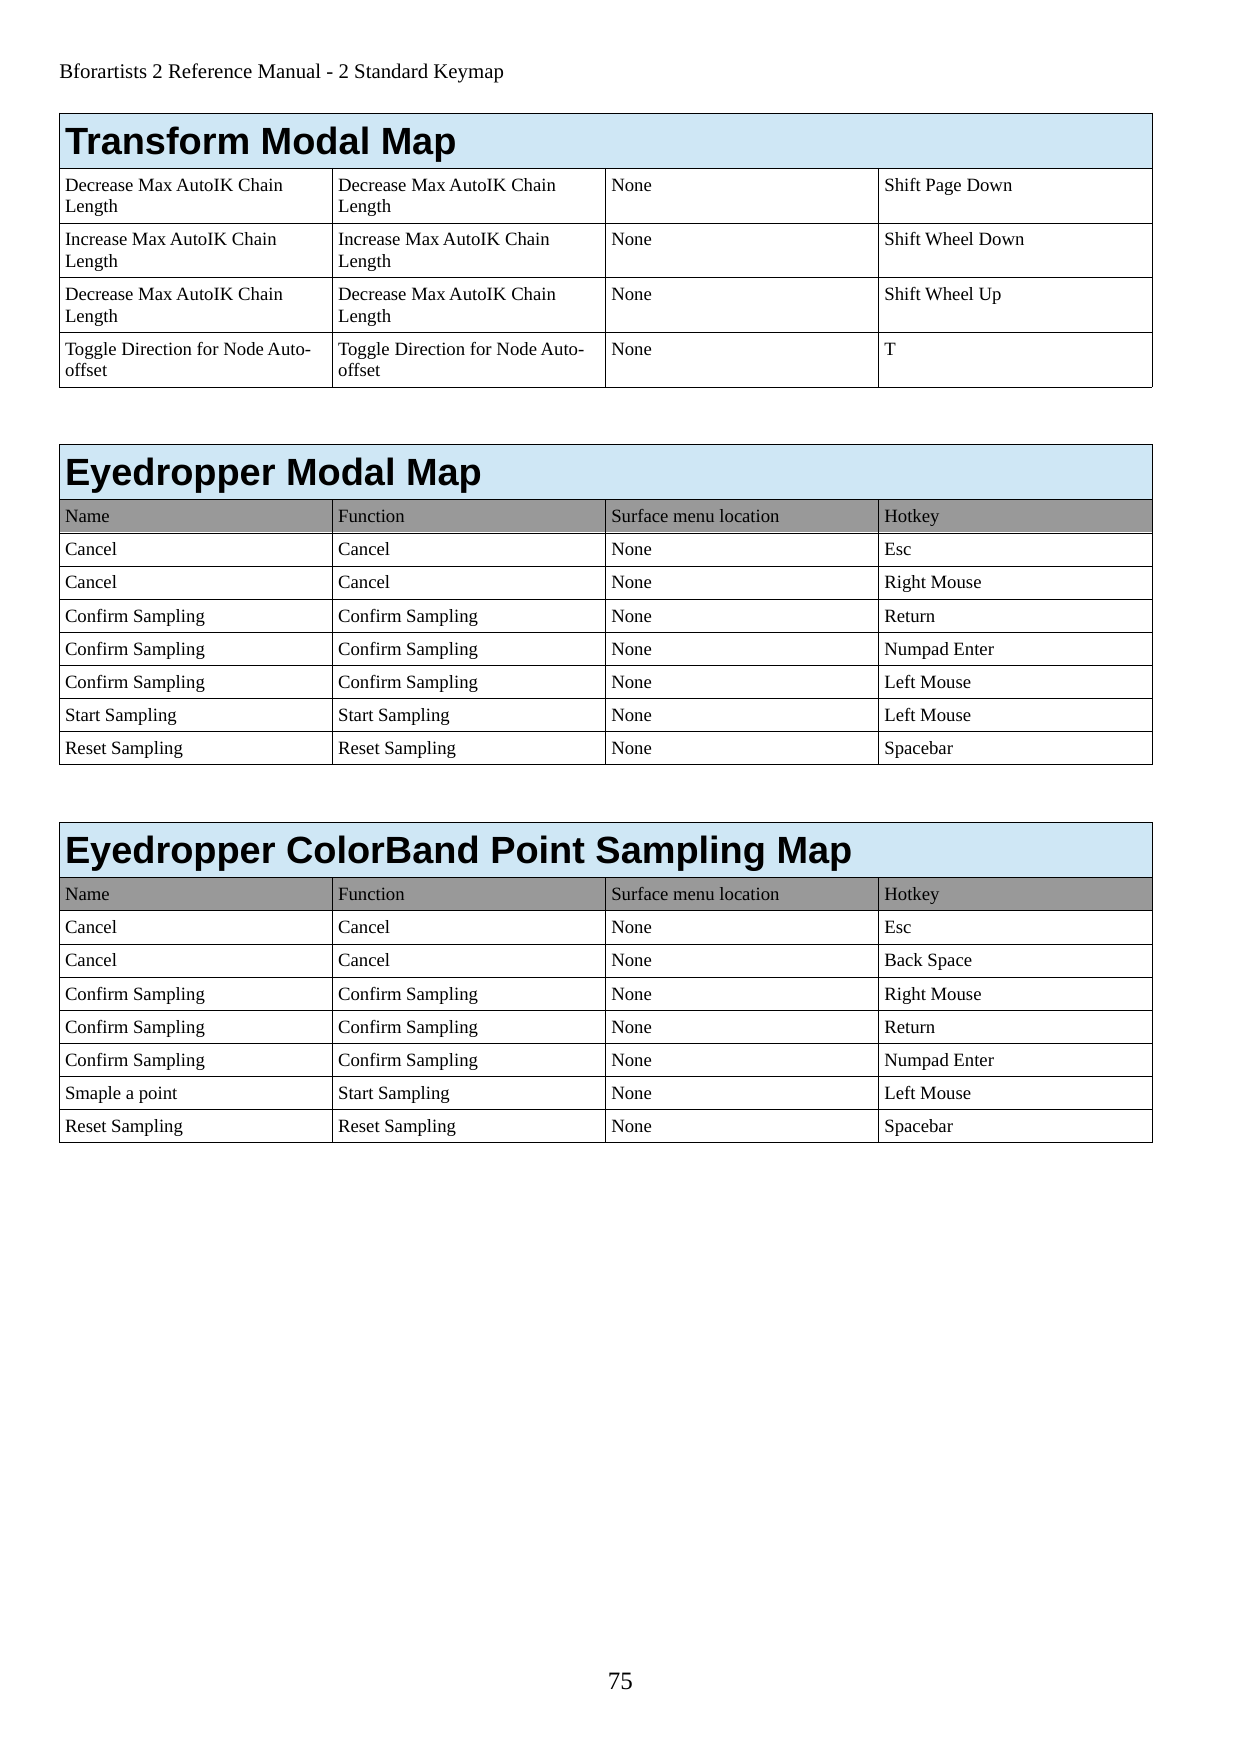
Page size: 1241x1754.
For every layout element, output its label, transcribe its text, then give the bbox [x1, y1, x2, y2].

table_cell Confirm Sampling [60, 600, 332, 632]
table_cell Reset Sampling [60, 732, 332, 764]
table_cell Reset Sampling [60, 1110, 332, 1142]
table_cell Left Mouse [879, 699, 1152, 731]
table_cell Confirm Sampling [333, 633, 605, 665]
table_cell None [606, 1110, 878, 1142]
table_header Transform Modal Map [60, 114, 1152, 168]
table_cell None [606, 534, 878, 566]
table_cell Left Mouse [879, 1077, 1152, 1109]
table_cell Start Sampling [60, 699, 332, 731]
table_cell Start Sampling [333, 1077, 605, 1109]
table_cell None [606, 978, 878, 1010]
table_cell Esc [879, 534, 1152, 566]
table_cell Spacebar [879, 1110, 1152, 1142]
table_cell Numpad Enter [879, 633, 1152, 665]
table_cell None [606, 699, 878, 731]
table_cell Left Mouse [879, 666, 1152, 698]
table_cell Hotkey [879, 500, 1152, 532]
table_cell None [606, 169, 878, 222]
table_cell Confirm Sampling [60, 1011, 332, 1043]
table_cell Function [333, 878, 605, 910]
table_cell Decrease Max AutoIK Chain Length [333, 169, 605, 222]
table_cell None [606, 278, 878, 332]
table_cell Confirm Sampling [60, 666, 332, 698]
table_cell Toggle Direction for Node Auto-offset [333, 333, 605, 387]
table_cell Return [879, 1011, 1152, 1043]
table_cell Confirm Sampling [333, 600, 605, 632]
table_cell Return [879, 600, 1152, 632]
table_cell Decrease Max AutoIK Chain Length [60, 278, 332, 332]
table_cell None [606, 945, 878, 977]
table_cell None [606, 1011, 878, 1043]
table_cell Esc [879, 911, 1152, 943]
table_cell Confirm Sampling [60, 1044, 332, 1076]
table_cell Cancel [333, 911, 605, 943]
table_cell Cancel [60, 945, 332, 977]
table_cell Start Sampling [333, 699, 605, 731]
table_cell Confirm Sampling [60, 633, 332, 665]
table_cell Right Mouse [879, 567, 1152, 599]
table_cell Smaple a point [60, 1077, 332, 1109]
table_cell Surface menu location [606, 878, 878, 910]
table_cell Right Mouse [879, 978, 1152, 1010]
table_cell None [606, 1077, 878, 1109]
table_cell Surface menu location [606, 500, 878, 532]
table_cell Shift Wheel Up [879, 278, 1152, 332]
table_cell Confirm Sampling [333, 978, 605, 1010]
table_cell Cancel [60, 911, 332, 943]
table_cell None [606, 633, 878, 665]
table_cell Back Space [879, 945, 1152, 977]
table_cell None [606, 333, 878, 387]
table_cell Hotkey [879, 878, 1152, 910]
table_cell Confirm Sampling [333, 1011, 605, 1043]
table_cell T [879, 333, 1152, 387]
table_cell Function [333, 500, 605, 532]
table_cell Cancel [333, 567, 605, 599]
table_cell Cancel [60, 534, 332, 566]
table_cell None [606, 224, 878, 277]
table_cell None [606, 732, 878, 764]
table_cell Confirm Sampling [333, 666, 605, 698]
table_cell None [606, 666, 878, 698]
table_cell None [606, 567, 878, 599]
table_cell Shift Wheel Down [879, 224, 1152, 277]
table_cell Cancel [333, 534, 605, 566]
table_header Eyedropper ColorBand Point Sampling Map [60, 823, 1152, 877]
table_cell Spacebar [879, 732, 1152, 764]
table_cell Increase Max AutoIK Chain Length [60, 224, 332, 277]
table_cell None [606, 600, 878, 632]
table_cell Confirm Sampling [60, 978, 332, 1010]
table_cell Increase Max AutoIK Chain Length [333, 224, 605, 277]
table_cell None [606, 911, 878, 943]
table_cell Numpad Enter [879, 1044, 1152, 1076]
table_cell Decrease Max AutoIK Chain Length [333, 278, 605, 332]
table_cell Cancel [333, 945, 605, 977]
table_cell Confirm Sampling [333, 1044, 605, 1076]
table_cell Decrease Max AutoIK Chain Length [60, 169, 332, 222]
table_cell Reset Sampling [333, 1110, 605, 1142]
table_cell Toggle Direction for Node Auto-offset [60, 333, 332, 387]
table_header Eyedropper Modal Map [60, 445, 1152, 499]
table_cell Name [60, 500, 332, 532]
table_cell Cancel [60, 567, 332, 599]
table_cell Shift Page Down [879, 169, 1152, 222]
table_cell Name [60, 878, 332, 910]
table_cell Reset Sampling [333, 732, 605, 764]
table_cell None [606, 1044, 878, 1076]
